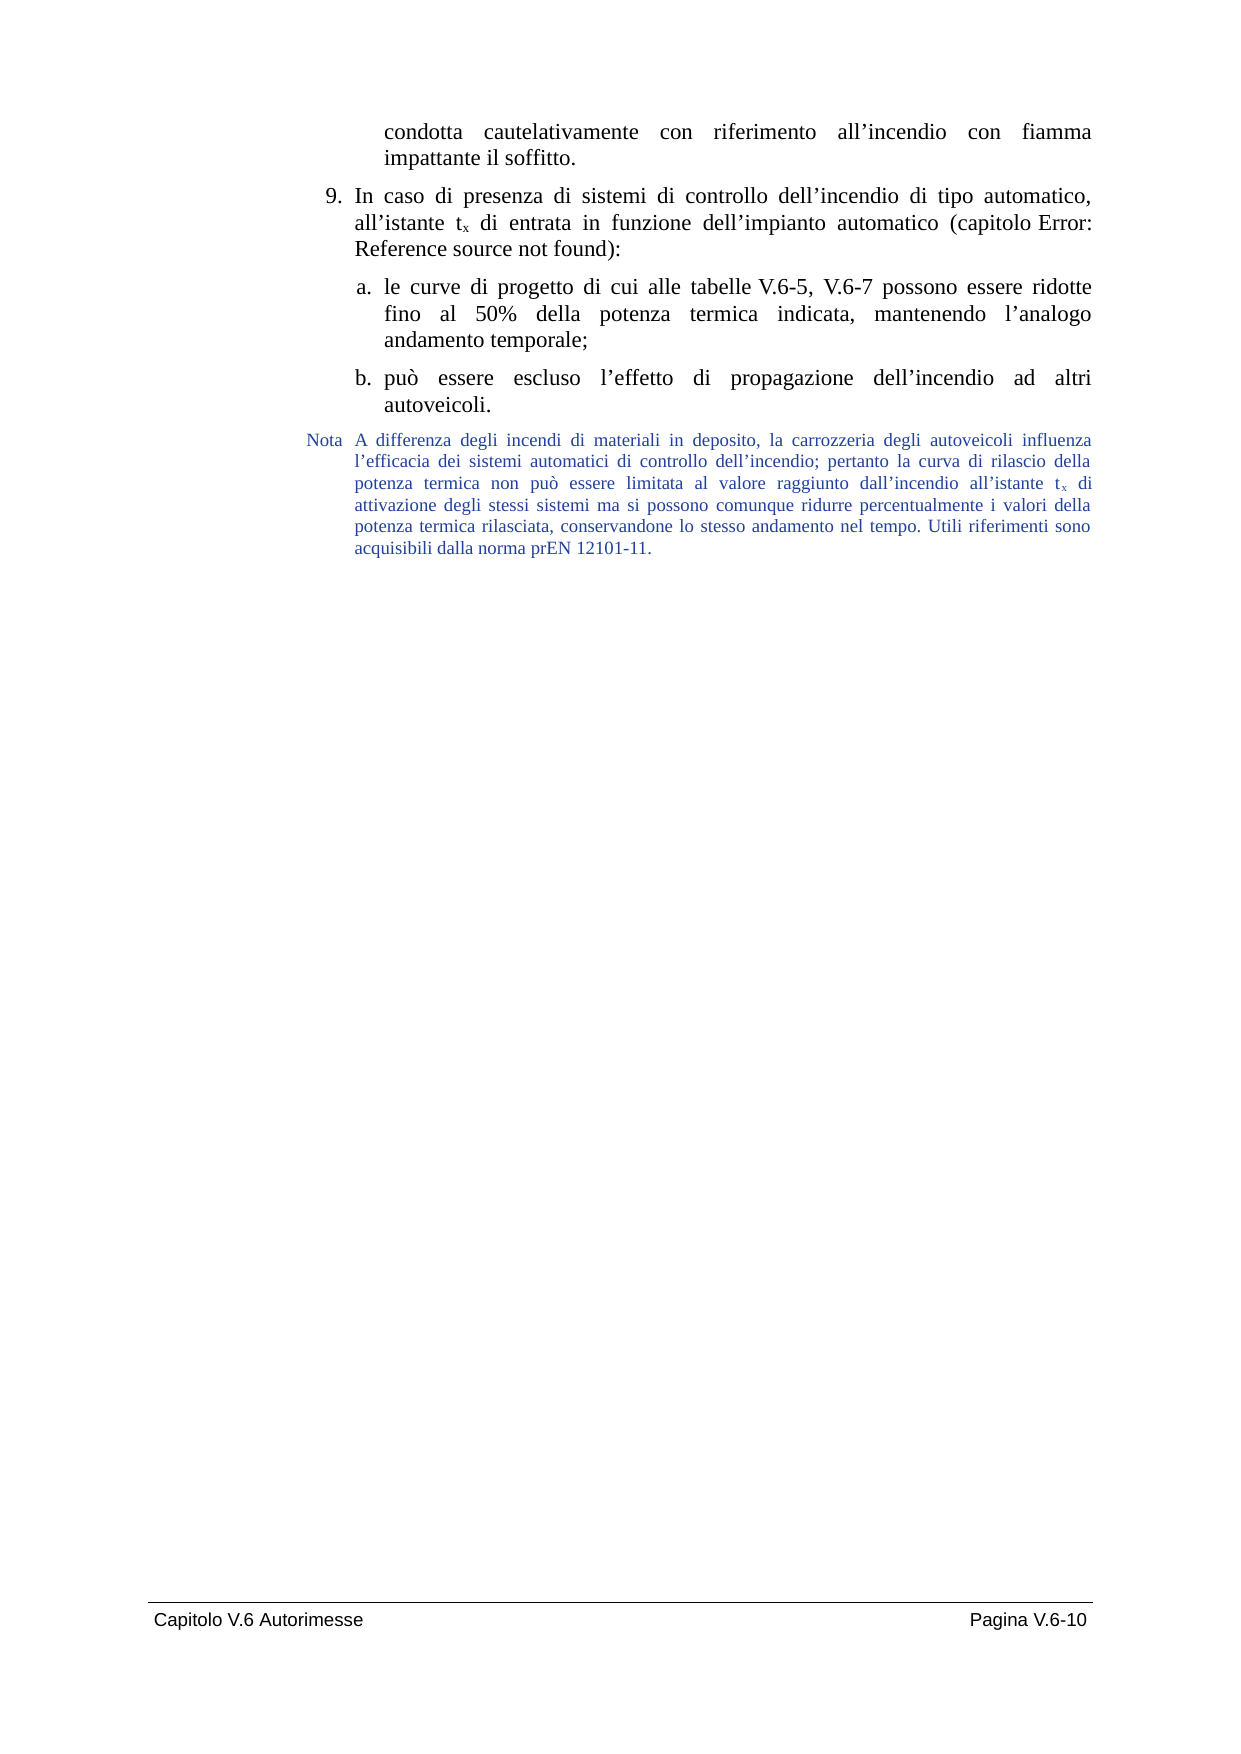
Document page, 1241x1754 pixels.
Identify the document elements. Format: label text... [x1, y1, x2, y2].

list le curve di progetto di cui alle tabelle V.6-5, V.6-7 possono essere ridotte fino al 50% della potenza termica indicata, mantenendo l’analogo andamento temporale; [372, 273, 1093, 352]
list A differenza degli incendi di materiali in deposito, la carrozzeria degli autoveicoli influenza l’efficacia dei sistemi automatici di controllo dell’incendio; pertanto la curva di rilascio della potenza termica non può essere limitata al valore raggiunto dall’incendio all’istante tx di attivazione degli stessi sistemi ma si possono comunque ridurre percentualmente i valori della potenza termica rilasciata, conservandone lo stesso andamento nel tempo. Utili riferimenti sono acquisibili dalla norma prEN 12101-11. [342, 429, 1093, 558]
list può essere escluso l’effetto di propagazione dell’incendio ad altri autoveicoli. [372, 364, 1093, 417]
list In caso di presenza di sistemi di controllo dell’incendio di tipo automatico, all’istante tx di entrata in funzione dell’impianto automatico (capitolo Error: Reference source not found): [342, 183, 1093, 262]
list condotta cautelativamente con riferimento all’incendio con fiamma impattante il soffitto. [372, 118, 1093, 171]
